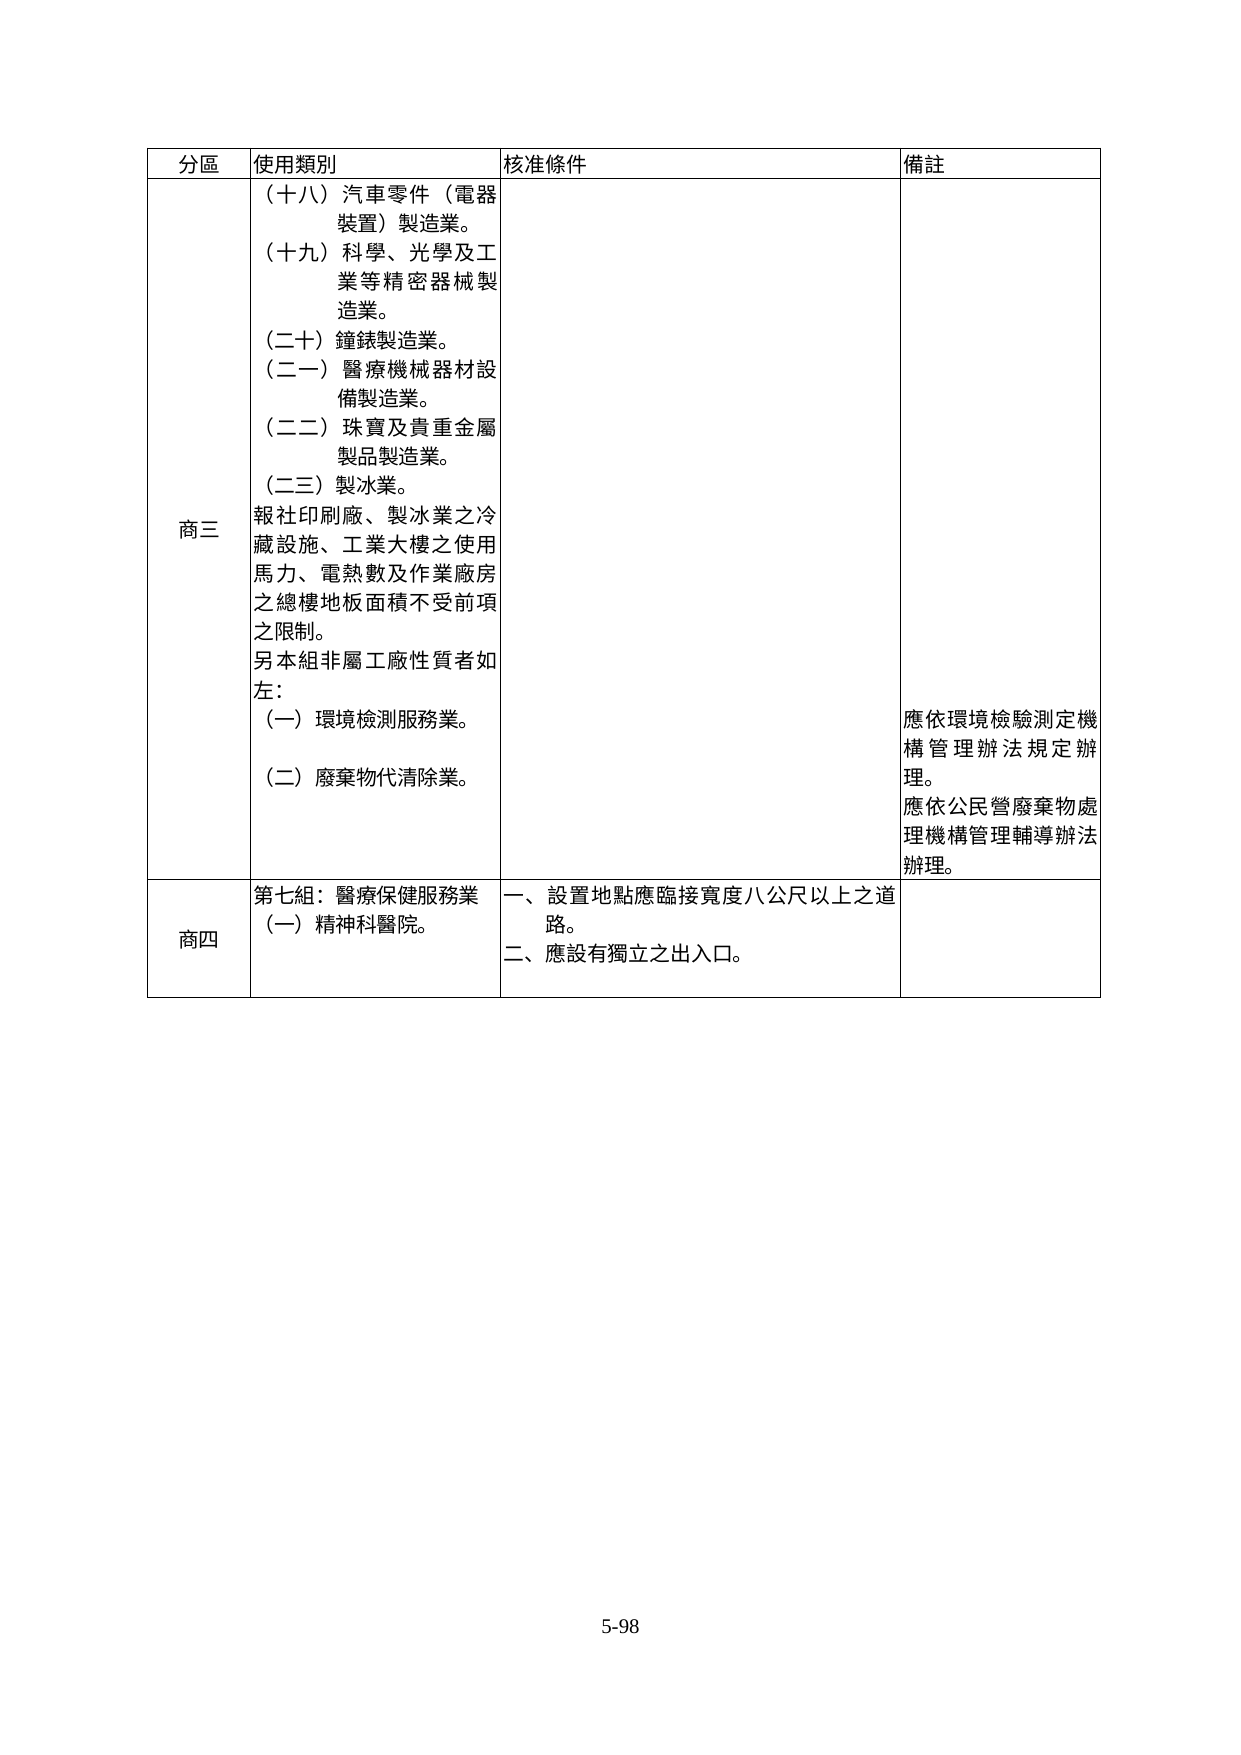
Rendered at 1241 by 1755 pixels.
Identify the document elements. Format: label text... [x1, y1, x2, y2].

table_cell 一、設置地點應臨接寬度八公尺以上之道路。 二、應設有獨立之出入口。 [501, 880, 900, 997]
table_header 核准條件 [501, 149, 900, 178]
table_header 使用類別 [251, 149, 500, 178]
table_cell 商三 [148, 179, 250, 879]
table_cell 應依環境檢驗測定機構管理辦法規定辦理。 應依公民營廢棄物處理機構管理輔導辦法辦理。 [901, 179, 1100, 879]
table_cell （十八）汽車零件（電器裝置）製造業。 （十九）科學、光學及工業等精密器械製造業。 （二十）鐘錶製造業。 （二一）醫療機械器材設備製造業。 （二二）珠寶及貴重金屬製品製造業。 （二三）製冰業。 報社印刷廠、製冰業之冷藏設施、工業大樓之使用馬力、電熱數及作業廠房之總樓地板面積不受前項之限制。 另本組非屬工廠性質者如左： （一）環境檢測服務業。 （二）廢棄物代清除業。 [251, 179, 500, 879]
table_header 備註 [901, 149, 1100, 178]
table_cell 商四 [148, 880, 250, 997]
table_header 分區 [148, 149, 250, 178]
table_cell 第七組：醫療保健服務業 （一）精神科醫院。 [251, 880, 500, 997]
table_cell [901, 880, 1100, 997]
table_cell [501, 179, 900, 879]
